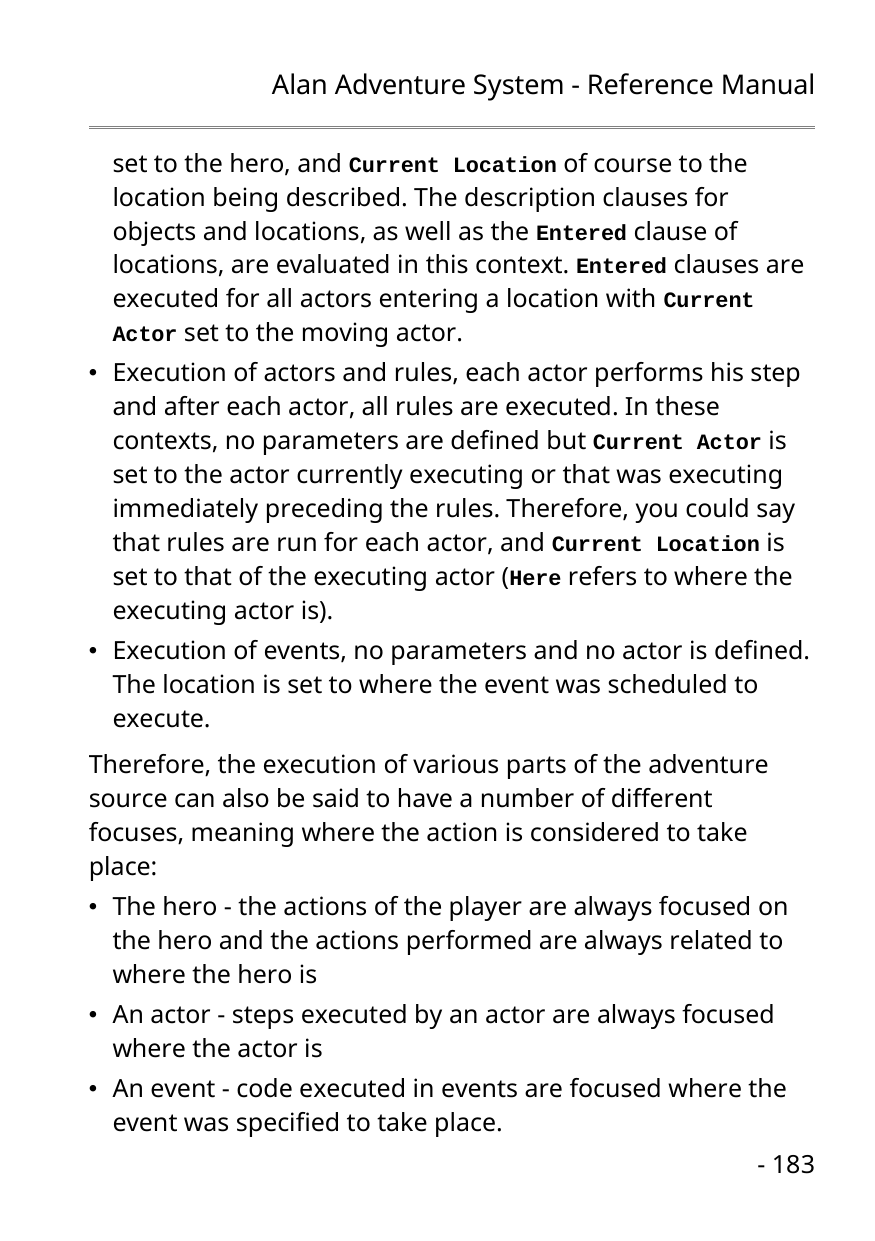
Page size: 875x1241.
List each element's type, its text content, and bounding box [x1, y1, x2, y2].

list Execution of actors and rules, each actor performs his step and af­ter each actor, all rules are executed. In these contexts, no parame­ters are defined but Current Actor is set to the actor currently executing or that was executing immediately preceding the rules. Therefore, you could say that rules are run for each actor, and Current Location is set to that of the executing actor (Here refers to where the executing actor is). [88, 355, 815, 627]
list An actor - steps executed by an actor are always focused where the actor is [88, 997, 815, 1065]
list The hero - the actions of the player are always focused on the hero and the actions performed are always related to where the hero is [88, 889, 815, 991]
list Execution of events, no parameters and no actor is defined. The location is set to where the event was scheduled to execute. [88, 633, 815, 735]
text Therefore, the execution of various parts of the adventure source can also be said to have a number of different focuses, meaning where the action is considered to take place: [88, 747, 815, 883]
list An event - code executed in events are focused where the event was specified to take place. [88, 1071, 815, 1139]
list set to the hero, and Current Location of course to the location being described. The description clauses for objects and locations, as well as the Entered clause of locations, are evaluated in this context. Entered clauses are executed for all actors entering a location with Current Actor set to the moving actor. [88, 146, 815, 349]
